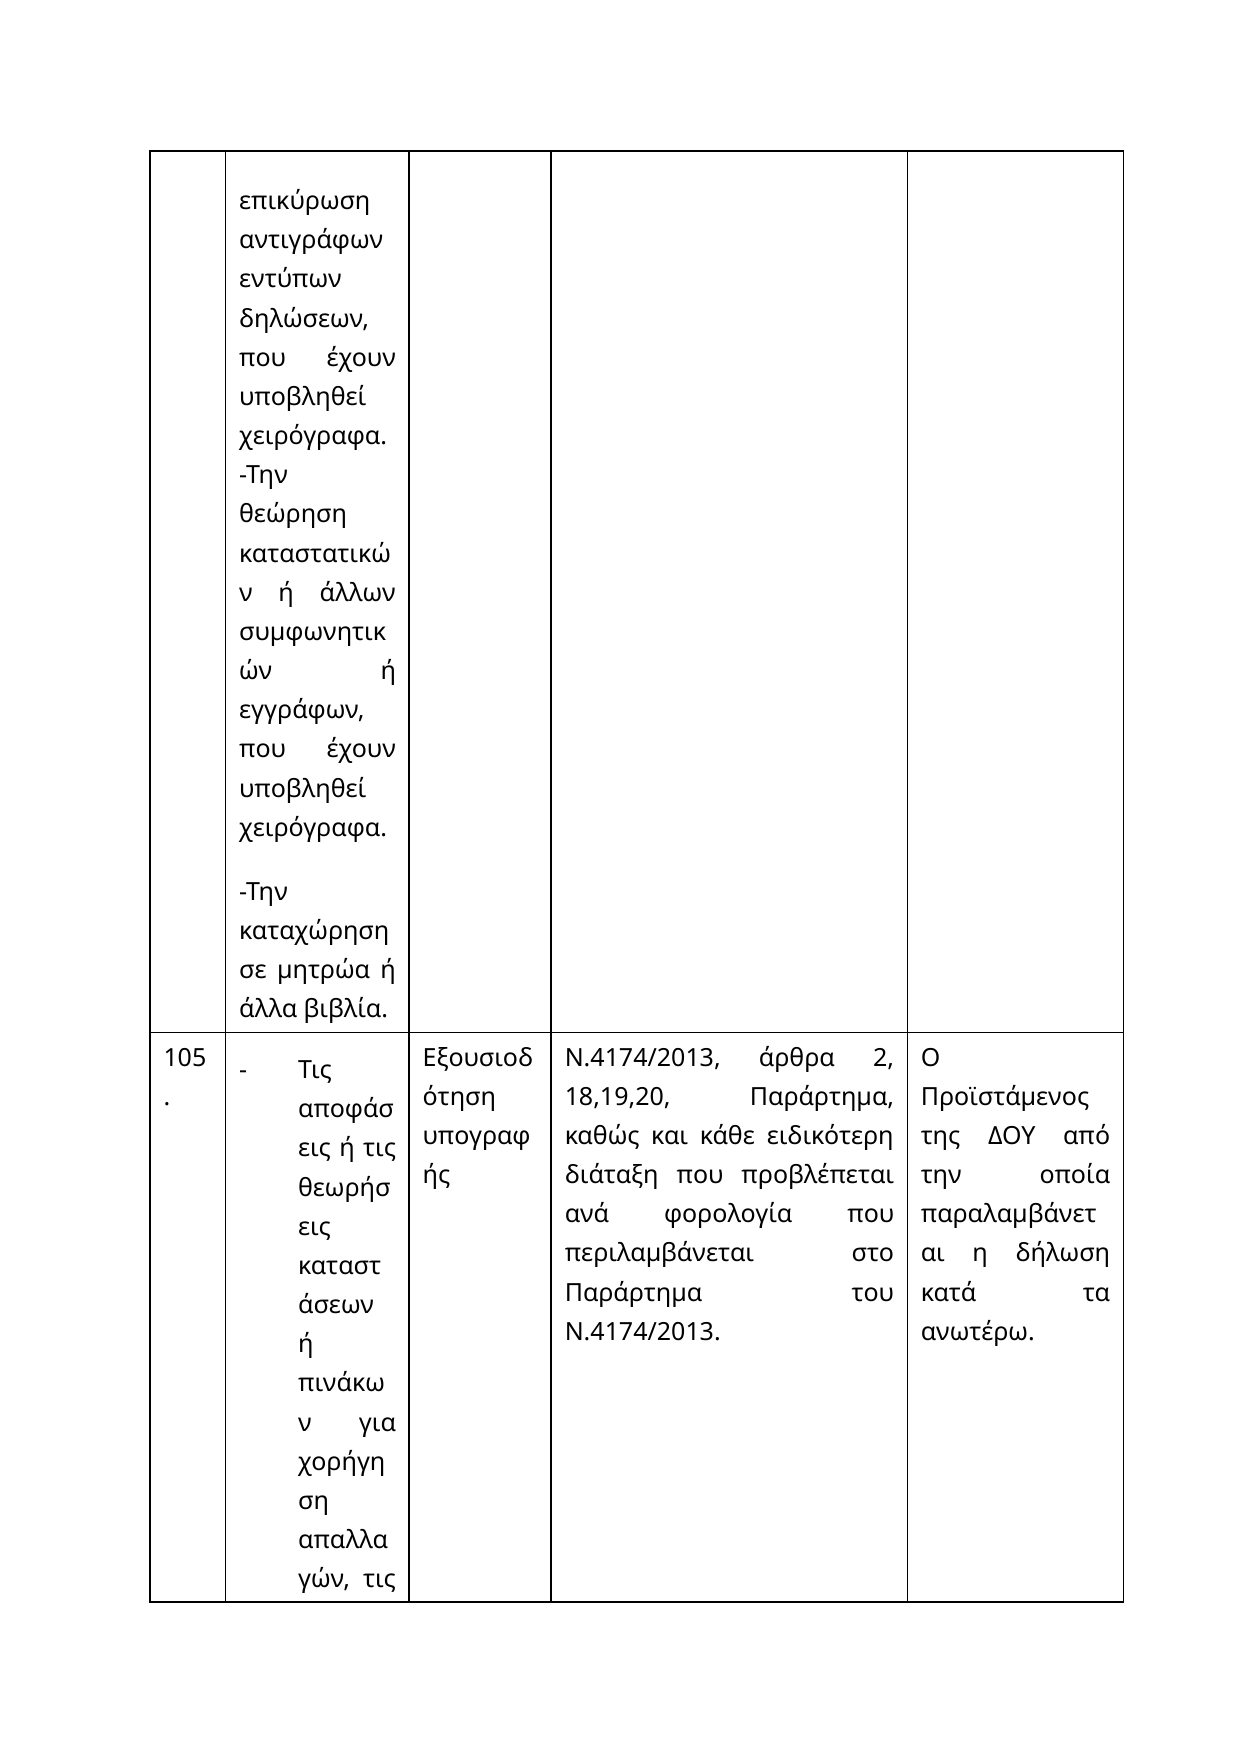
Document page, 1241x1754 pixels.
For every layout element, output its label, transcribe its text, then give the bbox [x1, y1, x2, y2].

table_cell Ν.4174/2013, άρθρα 2, 18,19,20, Παράρτημα, καθώς και κάθε ειδικότερη διάταξη που προβλέπεται ανά φορολογία που περιλαμβάνεται στο Παράρτημα του Ν.4174/2013. [552, 1033, 907, 1601]
table_cell [552, 152, 907, 1031]
table_cell Ο Προϊστάμενος της ΔΟΥ από την οποία παραλαμβάνεται η δήλωση κατά τα ανωτέρω. [908, 1033, 1123, 1601]
table_cell 105. [151, 1033, 225, 1601]
table_cell [410, 152, 550, 1031]
table_cell επικύρωση αντιγράφων εντύπων δηλώσεων, που έχουν υποβληθεί χειρόγραφα. -Την θεώρηση καταστατικών ή άλλων συμφωνητικών ή εγγράφων, που έχουν υποβληθεί χειρόγραφα. -Την καταχώρηση σε μητρώα ή άλλα βιβλία. [226, 152, 408, 1031]
table_cell [908, 152, 1123, 1031]
table_cell Εξουσιοδότηση υπογραφής [410, 1033, 550, 1601]
table_cell - Τις αποφάσεις ή τις θεωρήσεις καταστάσεων ή πινάκων για χορήγηση απαλλαγών, τις [226, 1033, 408, 1601]
table_cell [151, 152, 225, 1031]
